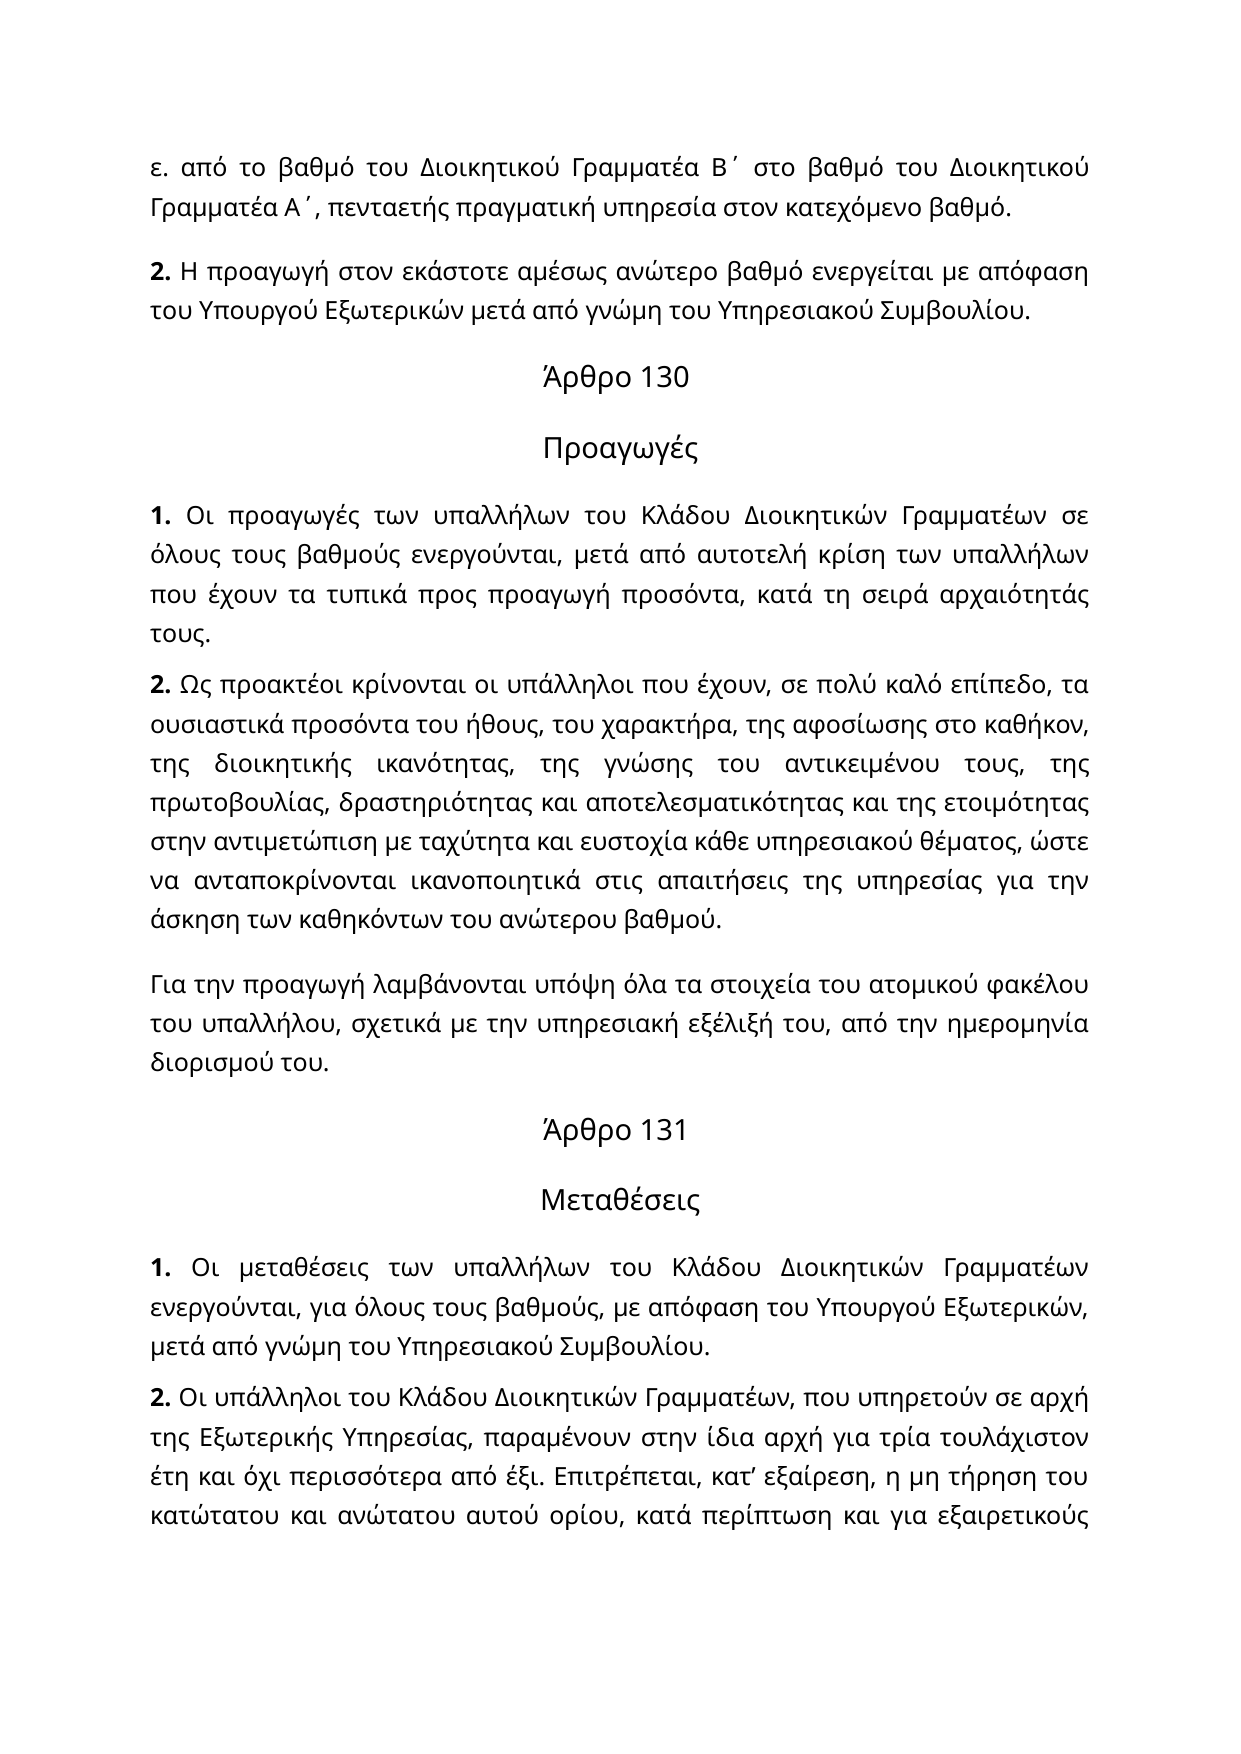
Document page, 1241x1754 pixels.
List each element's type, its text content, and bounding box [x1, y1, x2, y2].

text 1. Οι προαγωγές των υπαλλήλων του Κλάδου Διοικητικών Γραμματέων σε όλους τους βαθμούς ενεργούνται, μετά από αυτοτελή κρίση των υπαλλήλων που έχουν τα τυπικά προς προαγωγή προσόντα, κατά τη σειρά αρχαιότητάς τους. [150, 498, 1090, 649]
text 1. Οι μεταθέσεις των υπαλλήλων του Κλάδου Διοικητικών Γραμματέων ενεργούνται, για όλους τους βαθμούς, με απόφαση του Υπουργού Εξωτερικών, μετά από γνώμη του Υπηρεσιακού Συμβουλίου. [150, 1250, 1090, 1362]
text 2. Η προαγωγή στον εκάστοτε αμέσως ανώτερο βαθμό ενεργείται με απόφαση του Υπουργού Εξωτερικών μετά από γνώμη του Υπηρεσιακού Συμβουλίου. [150, 253, 1090, 327]
subtitle Προαγωγές [150, 427, 1090, 467]
text ε. από το βαθμό του Διοικητικού Γραμματέα Β΄ στο βαθμό του Διοικητικού Γραμματέα Α΄, πενταετής πραγματική υπηρεσία στον κατεχόμενο βαθμό. [150, 150, 1090, 223]
subtitle Άρθρο 130 [150, 357, 1090, 396]
text Για την προαγωγή λαμβάνονται υπόψη όλα τα στοιχεία του ατομικού φακέλου του υπαλλήλου, σχετικά με την υπηρεσιακή εξέλιξή του, από την ημερομηνία διορισμού του. [150, 966, 1090, 1079]
text 2. Ως προακτέοι κρίνονται οι υπάλληλοι που έχουν, σε πολύ καλό επίπεδο, τα ουσιαστικά προσόντα του ήθους, του χαρακτήρα, της αφοσίωσης στο καθήκον, της διοικητικής ικανότητας, της γνώσης του αντικειμένου τους, της πρωτοβουλίας, δραστηριότητας και αποτελεσματικότητας και της ετοιμότητας στην αντιμετώπιση με ταχύτητα και ευστοχία κάθε υπηρεσιακού θέματος, ώστε να ανταποκρίνονται ικανοποιητικά στις απαιτήσεις της υπηρεσίας για την άσκηση των καθηκόντων του ανώτερου βαθμού. [150, 667, 1090, 936]
text 2. Οι υπάλληλοι του Κλάδου Διοικητικών Γραμματέων, που υπηρετούν σε αρχή της Εξωτερικής Υπηρεσίας, παραμένουν στην ίδια αρχή για τρία τουλάχιστον έτη και όχι περισσότερα από έξι. Επιτρέπεται, κατ’ εξαίρεση, η μη τήρηση του κατώτατου και ανώτατου αυτού ορίου, κατά περίπτωση και για εξαιρετικούς [150, 1380, 1090, 1532]
subtitle Μεταθέσεις [150, 1179, 1090, 1219]
subtitle Άρθρο 131 [150, 1109, 1090, 1148]
